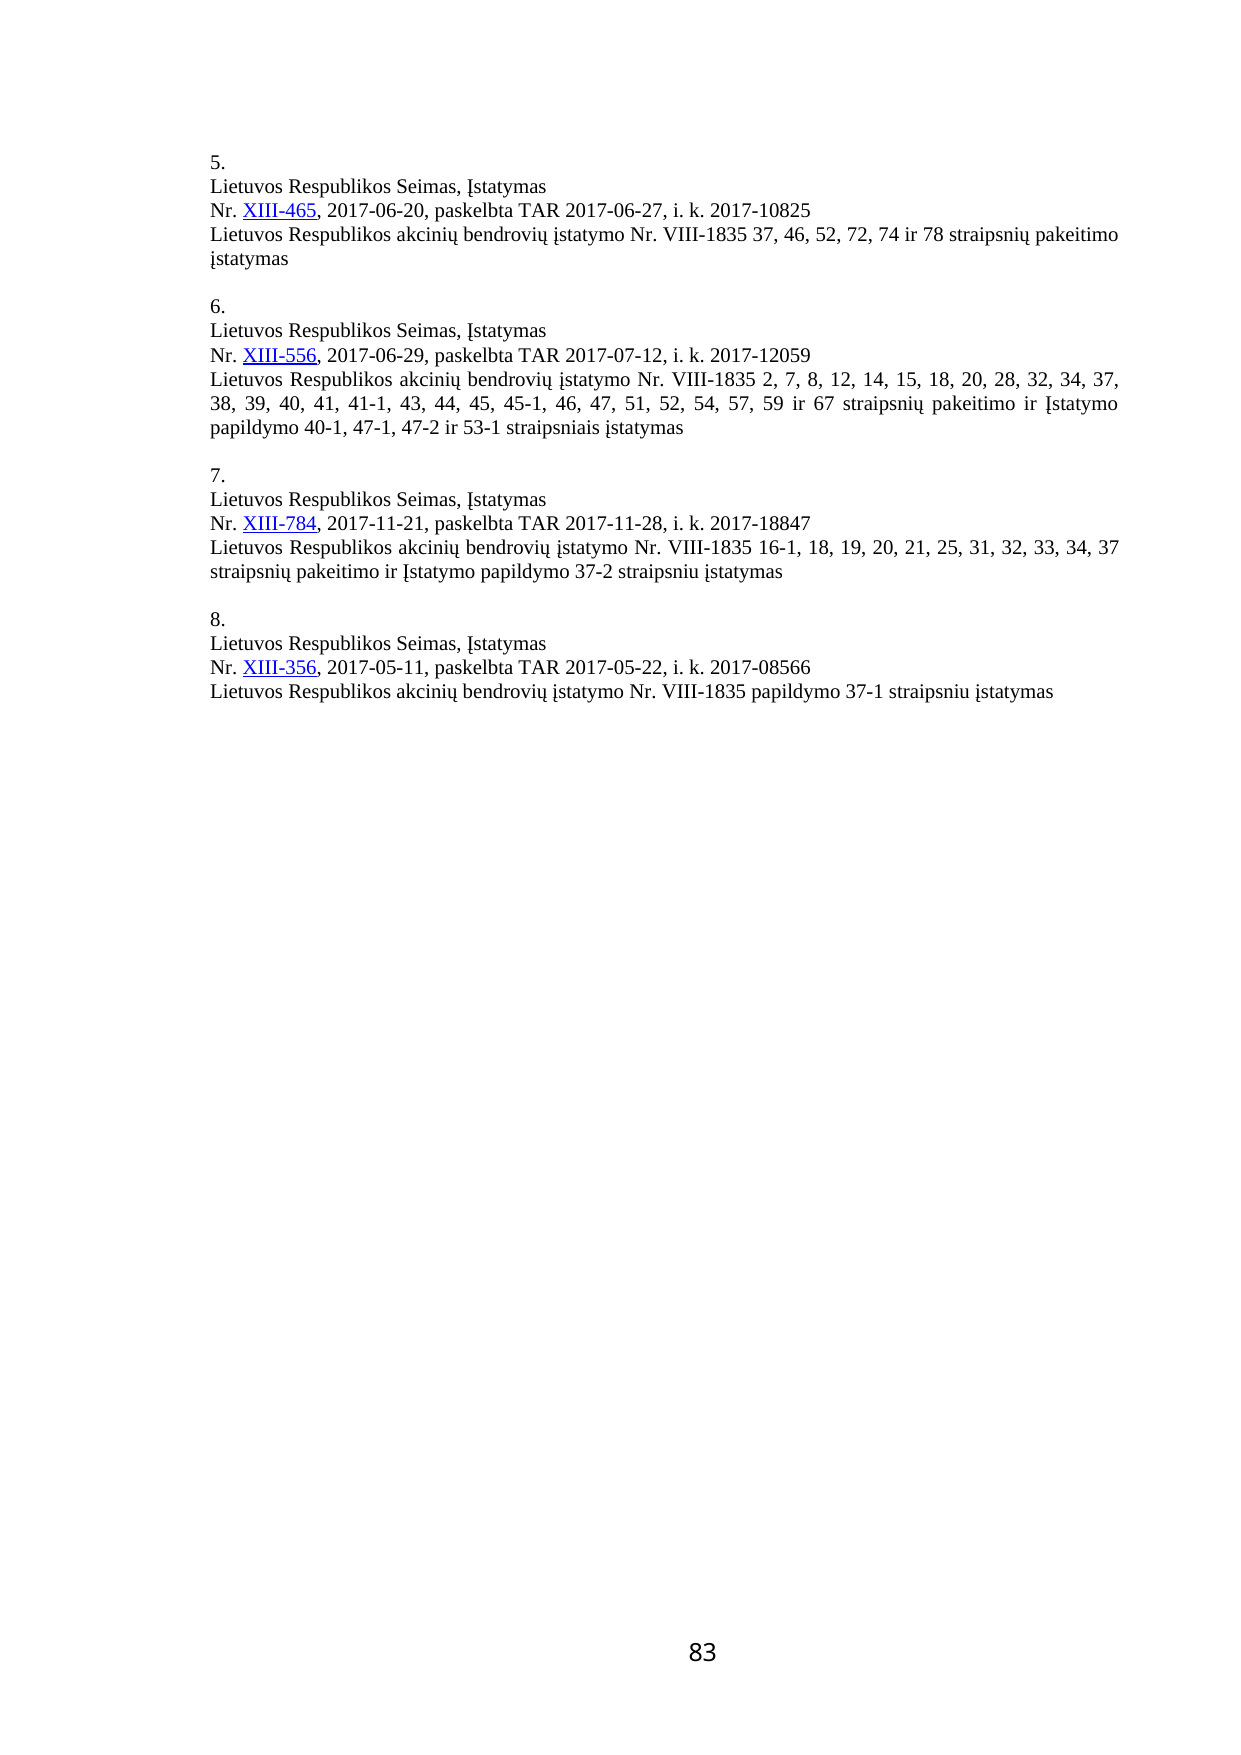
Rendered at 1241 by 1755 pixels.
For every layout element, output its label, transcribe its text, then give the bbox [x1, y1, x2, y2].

text 8. [210, 607, 1120, 631]
text Nr. XIII-784, 2017-11-21, paskelbta TAR 2017-11-28, i. k. 2017-18847 [210, 511, 1120, 535]
text Lietuvos Respublikos akcinių bendrovių įstatymo Nr. VIII-1835 papildymo 37-1 straipsniu įstatymas [210, 679, 1120, 703]
text Lietuvos Respublikos akcinių bendrovių įstatymo Nr. VIII-1835 2, 7, 8, 12, 14, 15, 18, 20, 28, 32, 34, 37, 38, 39, 40, 41, 41-1, 43, 44, 45, 45-1, 46, 47, 51, 52, 54, 57, 59 ir 67 straipsnių pakeitimo ir Įstatymo papildymo 40-1, 47-1, 47-2 ir 53-1 straipsniais įstatymas [210, 367, 1120, 439]
text Lietuvos Respublikos Seimas, Įstatymas [210, 631, 1120, 655]
text Lietuvos Respublikos Seimas, Įstatymas [210, 487, 1120, 511]
text 6. [210, 294, 1120, 318]
text Lietuvos Respublikos Seimas, Įstatymas [210, 318, 1120, 342]
text 7. [210, 463, 1120, 487]
text Nr. XIII-556, 2017-06-29, paskelbta TAR 2017-07-12, i. k. 2017-12059 [210, 342, 1120, 367]
text Nr. XIII-356, 2017-05-11, paskelbta TAR 2017-05-22, i. k. 2017-08566 [210, 655, 1120, 679]
text Lietuvos Respublikos akcinių bendrovių įstatymo Nr. VIII-1835 37, 46, 52, 72, 74 ir 78 straipsnių pakeitimo įstatymas [210, 222, 1120, 270]
text 5. [210, 150, 1120, 174]
text Lietuvos Respublikos akcinių bendrovių įstatymo Nr. VIII-1835 16-1, 18, 19, 20, 21, 25, 31, 32, 33, 34, 37 straipsnių pakeitimo ir Įstatymo papildymo 37-2 straipsniu įstatymas [210, 535, 1120, 583]
text Nr. XIII-465, 2017-06-20, paskelbta TAR 2017-06-27, i. k. 2017-10825 [210, 198, 1120, 222]
text Lietuvos Respublikos Seimas, Įstatymas [210, 174, 1120, 198]
